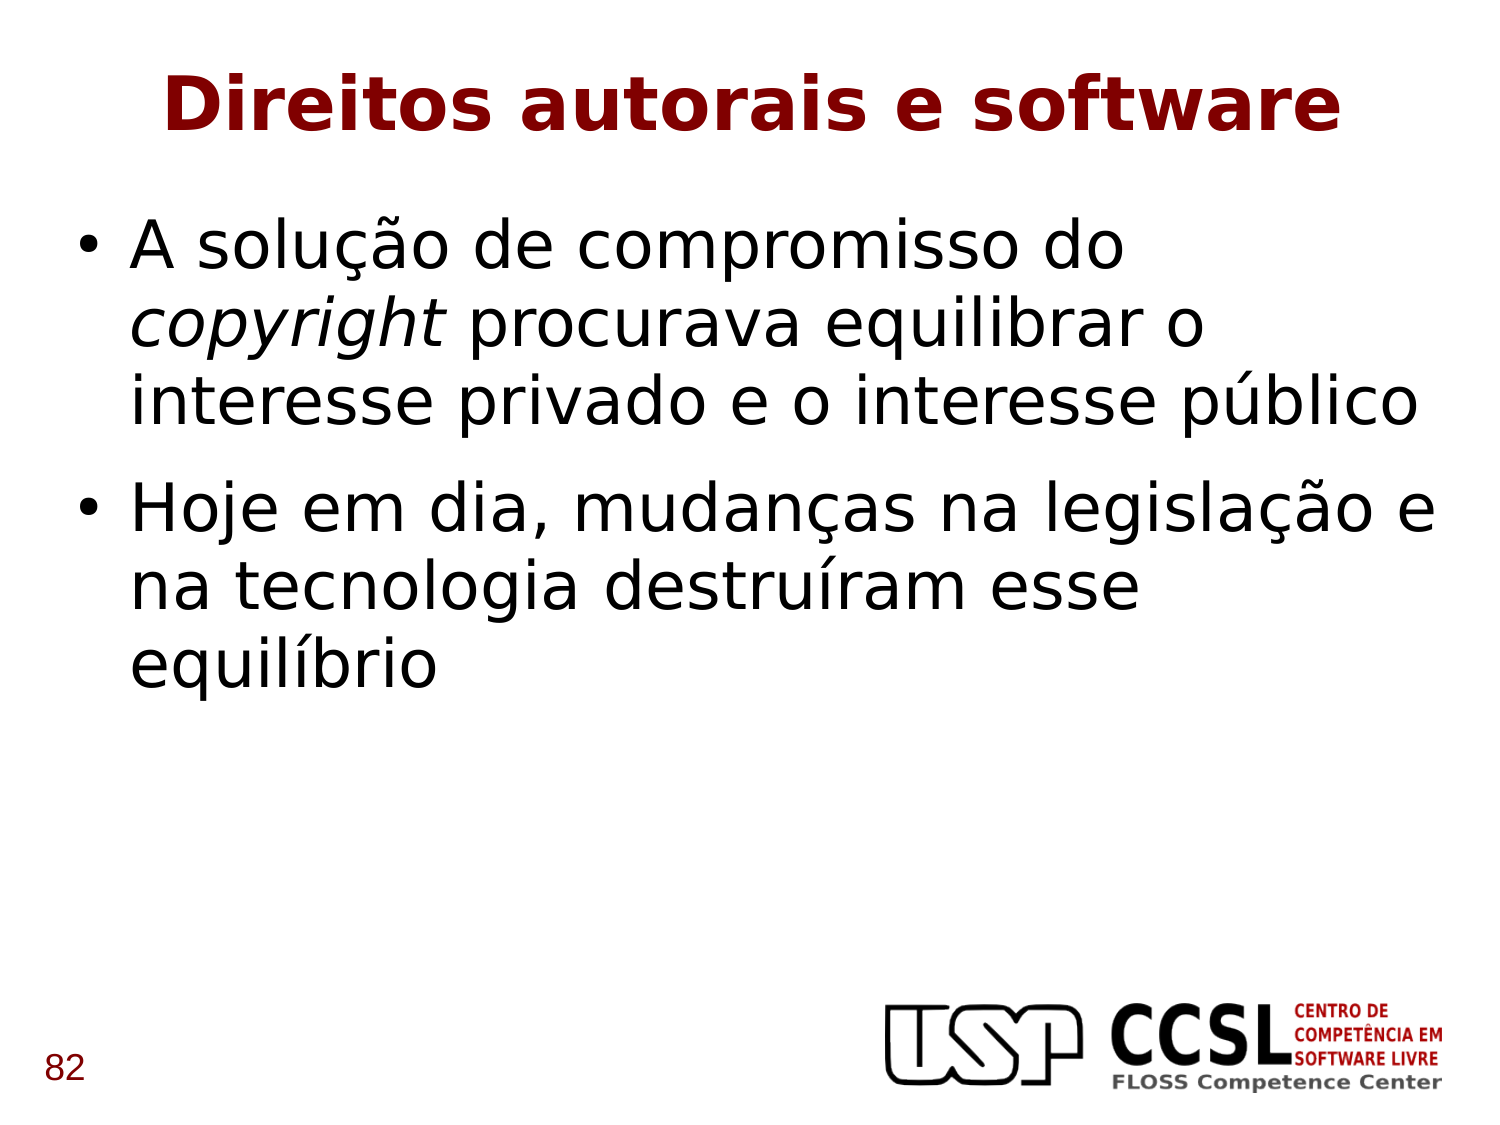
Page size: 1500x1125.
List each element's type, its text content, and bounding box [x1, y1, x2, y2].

picture [885, 1003, 1442, 1093]
title Direitos autorais e software [59, 29, 1447, 180]
list A solução de compromisso do copyright procurava equilibrar o interesse privado e o interesse público Hoje em dia, mudanças na legislação e na tecnologia destruíram esse equilíbrio [59, 206, 1447, 950]
